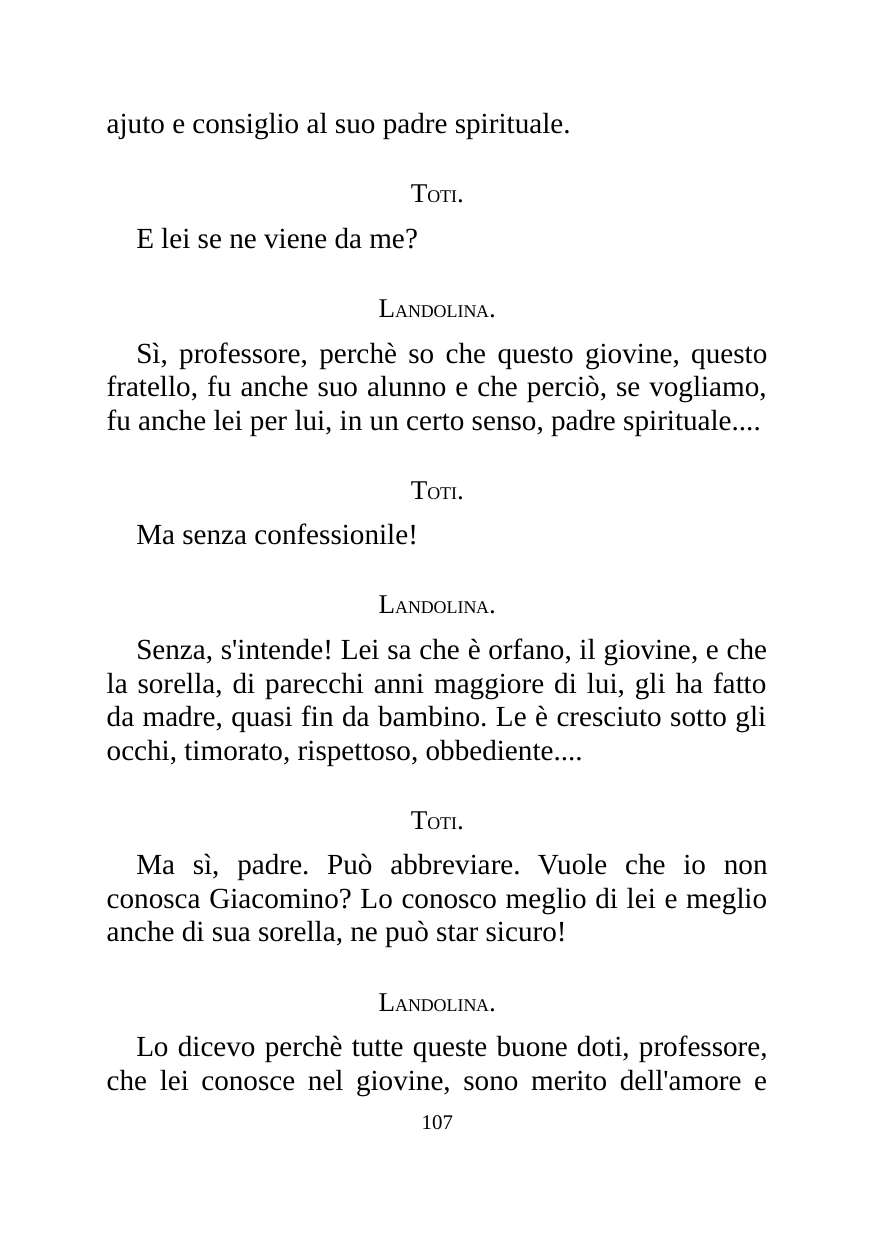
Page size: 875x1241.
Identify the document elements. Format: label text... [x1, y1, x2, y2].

text Senza, s'intende! Lei sa che è orfano, il giovine, e che la sorella, di parecchi anni maggiore di lui, gli ha fatto da madre, quasi fin da bambino. Le è cresciuto sotto gli occhi, timorato, rispettoso, obbediente.... [106, 632, 768, 766]
text E lei se ne viene da me? [106, 221, 768, 254]
text Sì, professore, perchè so che questo giovine, questo fratello, fu anche suo alunno e che perciò, se vogliamo, fu anche lei per lui, in un certo senso, padre spirituale.... [106, 336, 768, 436]
text Landolina. [106, 986, 768, 1017]
text Ma senza confessionile! [106, 517, 768, 551]
text Landolina. [106, 588, 768, 620]
text Toti. [106, 177, 768, 208]
text Lo dicevo perchè tutte queste buone doti, professore, che lei conosce nel giovine, sono merito dell'amore e [106, 1029, 768, 1096]
text Landolina. [106, 292, 768, 323]
text ajuto e consiglio al suo padre spirituale. [106, 106, 768, 140]
text Toti. [106, 804, 768, 835]
text Toti. [106, 474, 768, 505]
text Ma sì, padre. Può abbreviare. Vuole che io non conosca Giacomino? Lo conosco meglio di lei e meglio anche di sua sorella, ne può star sicuro! [106, 847, 768, 948]
